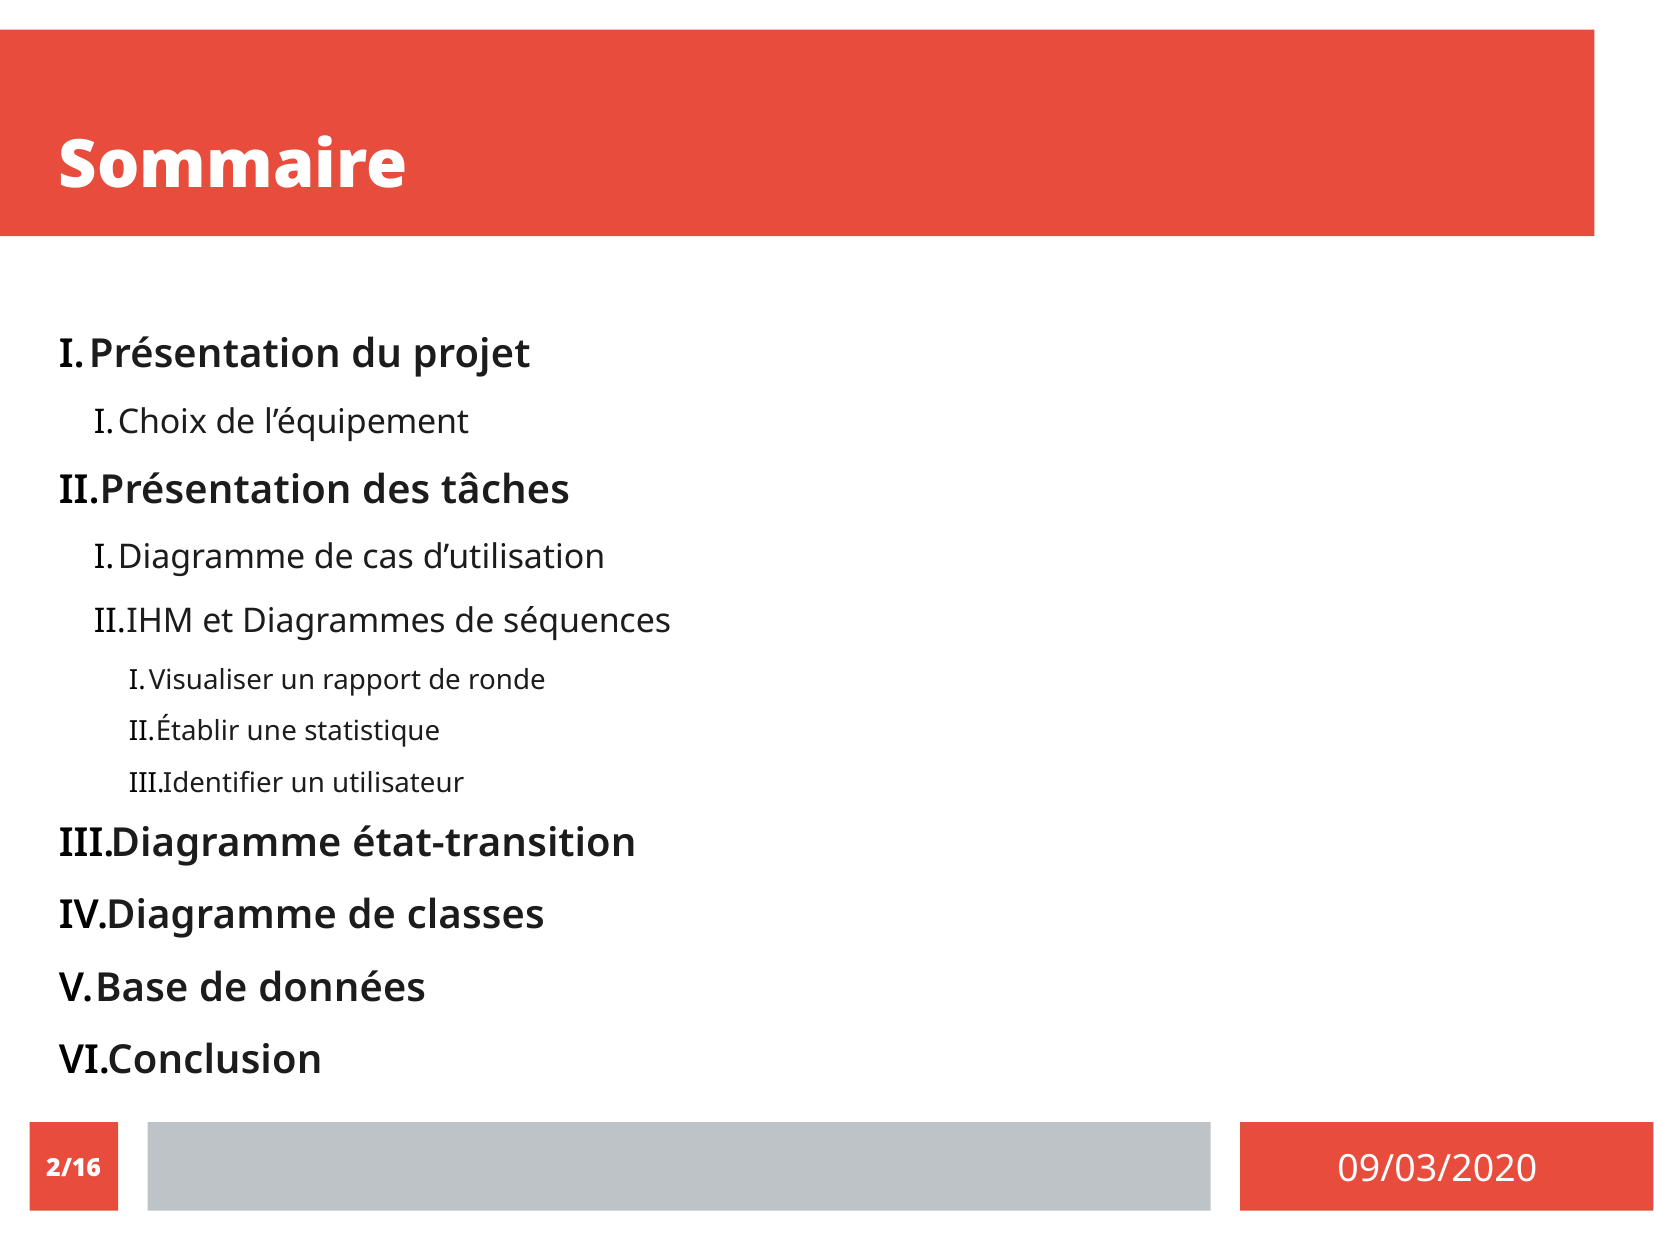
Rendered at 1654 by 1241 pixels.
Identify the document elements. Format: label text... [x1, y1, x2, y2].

list Présentation du projet Choix de l’équipement Présentation des tâches Diagramme de cas d’utilisation IHM et Diagrammes de séquences Visualiser un rapport de ronde Établir une statistique Identifier un utilisateur Diagramme état-transition Diagramme de classes Base de données Conclusion [59, 324, 1565, 1093]
title Sommaire [59, 59, 1595, 207]
